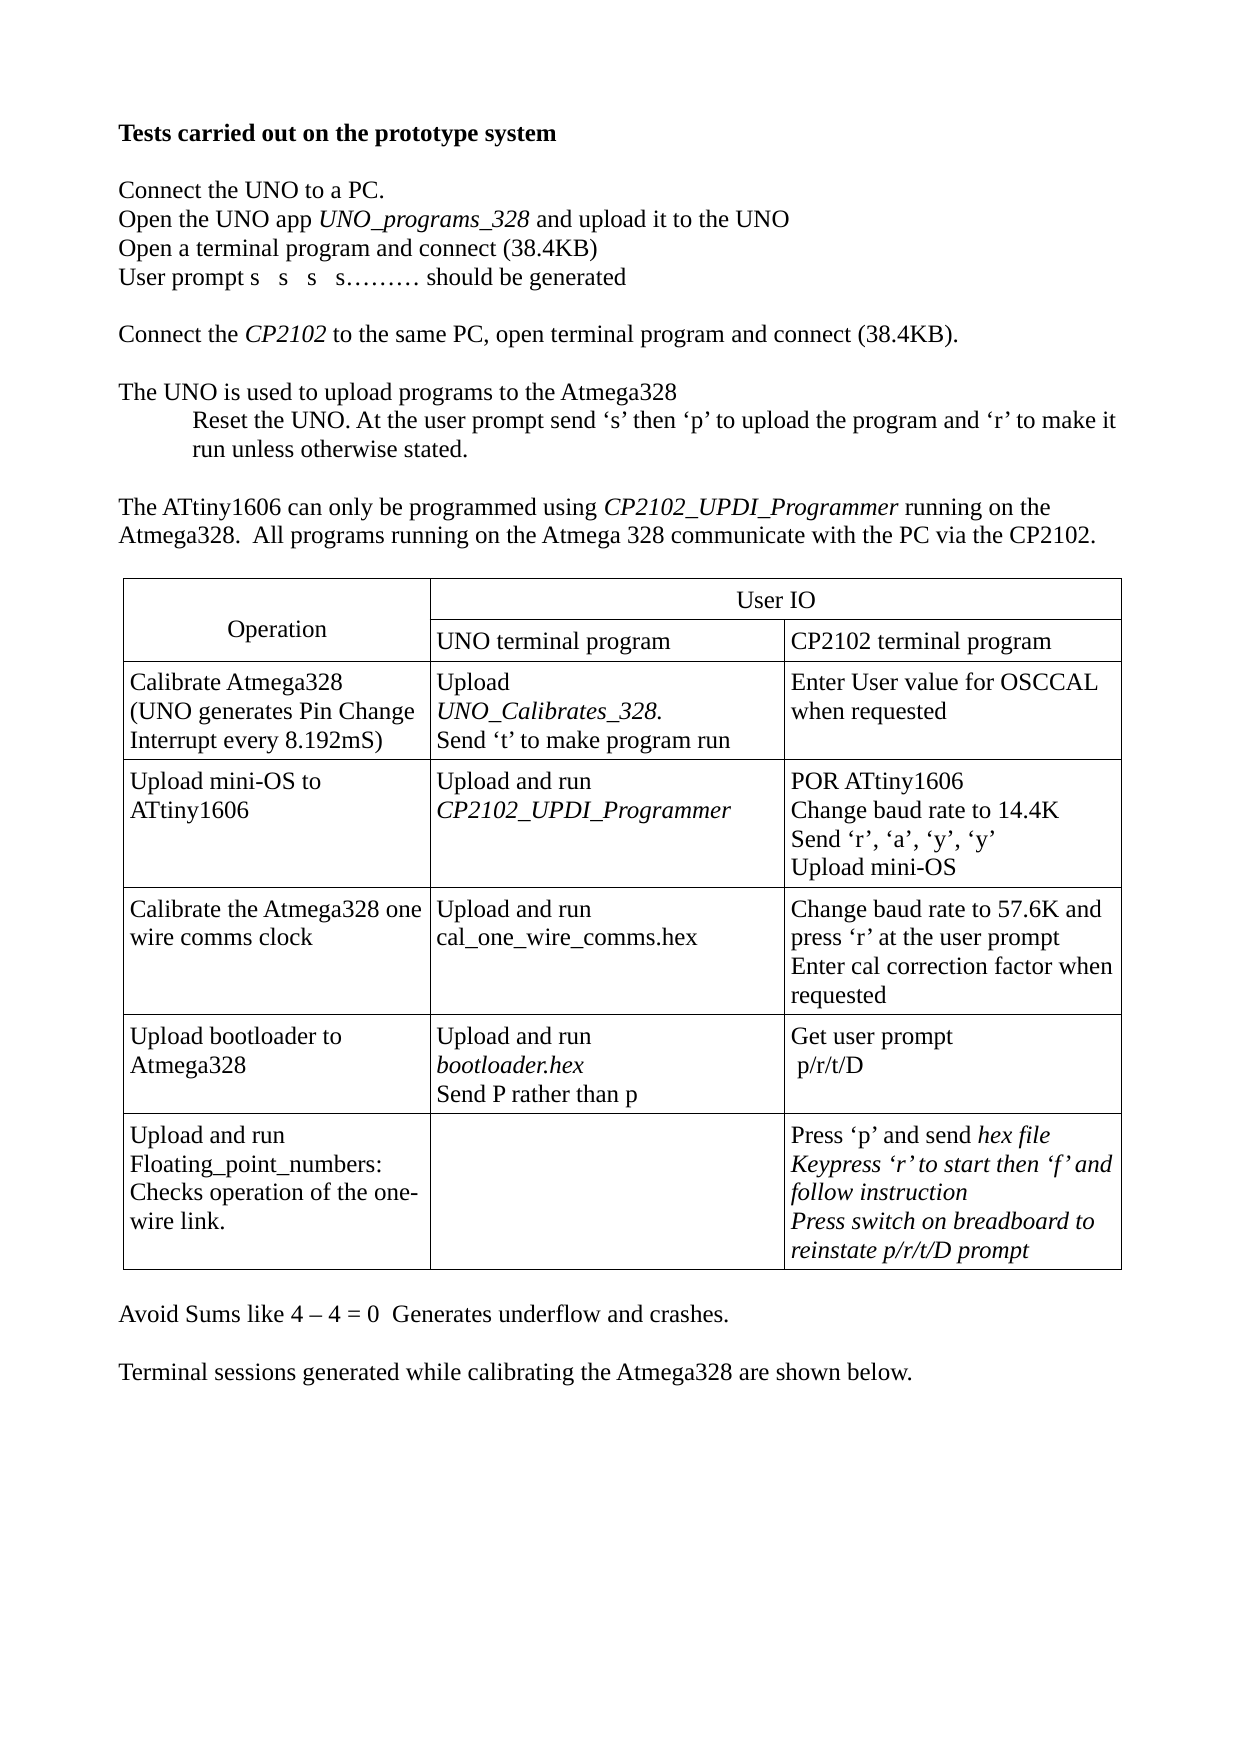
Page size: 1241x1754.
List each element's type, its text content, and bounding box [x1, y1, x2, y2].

table_cell POR ATtiny1606 Change baud rate to 14.4K Send ‘r’, ‘a’, ‘y’, ‘y’ Upload mini-OS [785, 760, 1121, 887]
text Reset the UNO. At the user prompt send ‘s’ then ‘p’ to upload the program and ‘r’ to make it [192, 406, 1122, 434]
text Open the UNO app UNO_programs_328 and upload it to the UNO [118, 204, 1122, 233]
table_cell Upload and run cal_one_wire_comms.hex [431, 888, 784, 1014]
table_cell Upload UNO_Calibrates_328. Send ‘t’ to make program run [431, 662, 784, 759]
table_cell Get user prompt p/r/t/D [785, 1015, 1121, 1113]
table_cell Calibrate the Atmega328 one wire comms clock [124, 888, 430, 1014]
table_cell Calibrate Atmega328 (UNO generates Pin Change Interrupt every 8.192mS) [124, 662, 430, 759]
table_cell Upload and run bootloader.hex Send P rather than p [431, 1015, 784, 1113]
text Terminal sessions generated while calibrating the Atmega328 are shown below. [118, 1357, 1122, 1385]
table_cell Upload mini-OS to ATtiny1606 [124, 760, 430, 887]
text Avoid Sums like 4 – 4 = 0 Generates underflow and crashes. [118, 1299, 1122, 1328]
text The UNO is used to upload programs to the Atmega328 [118, 377, 1122, 406]
table_cell Upload and run CP2102_UPDI_Programmer [431, 760, 784, 887]
table_cell [431, 1114, 784, 1269]
text run unless otherwise stated. [192, 434, 1122, 463]
text Open a terminal program and connect (38.4KB) [118, 233, 1122, 262]
table_cell CP2102 terminal program [785, 620, 1121, 661]
text Connect the UNO to a PC. [118, 176, 1122, 204]
text Tests carried out on the prototype system [118, 118, 1122, 147]
table_cell Upload bootloader to Atmega328 [124, 1015, 430, 1113]
table_cell Press ‘p’ and send hex file Keypress ‘r’ to start then ‘f’ and follow instruction Press switch on breadboard to reinstate p/r/t/D prompt [785, 1114, 1121, 1269]
table_header Operation [124, 579, 430, 661]
table_cell Enter User value for OSCCAL when requested [785, 662, 1121, 759]
table_cell Change baud rate to 57.6K and press ‘r’ at the user prompt Enter cal correction factor when requested [785, 888, 1121, 1014]
text The ATtiny1606 can only be programmed using CP2102_UPDI_Programmer running on the Atmega328. All programs running on the Atmega 328 communicate with the PC via the CP2102. [118, 492, 1122, 549]
text User prompt s s s s……… should be generated [118, 262, 1122, 291]
table_cell UNO terminal program [431, 620, 784, 661]
table_cell Upload and run Floating_point_numbers: Checks operation of the one-wire link. [124, 1114, 430, 1269]
table_header User IO [431, 579, 1121, 619]
text Connect the CP2102 to the same PC, open terminal program and connect (38.4KB). [118, 319, 1122, 348]
